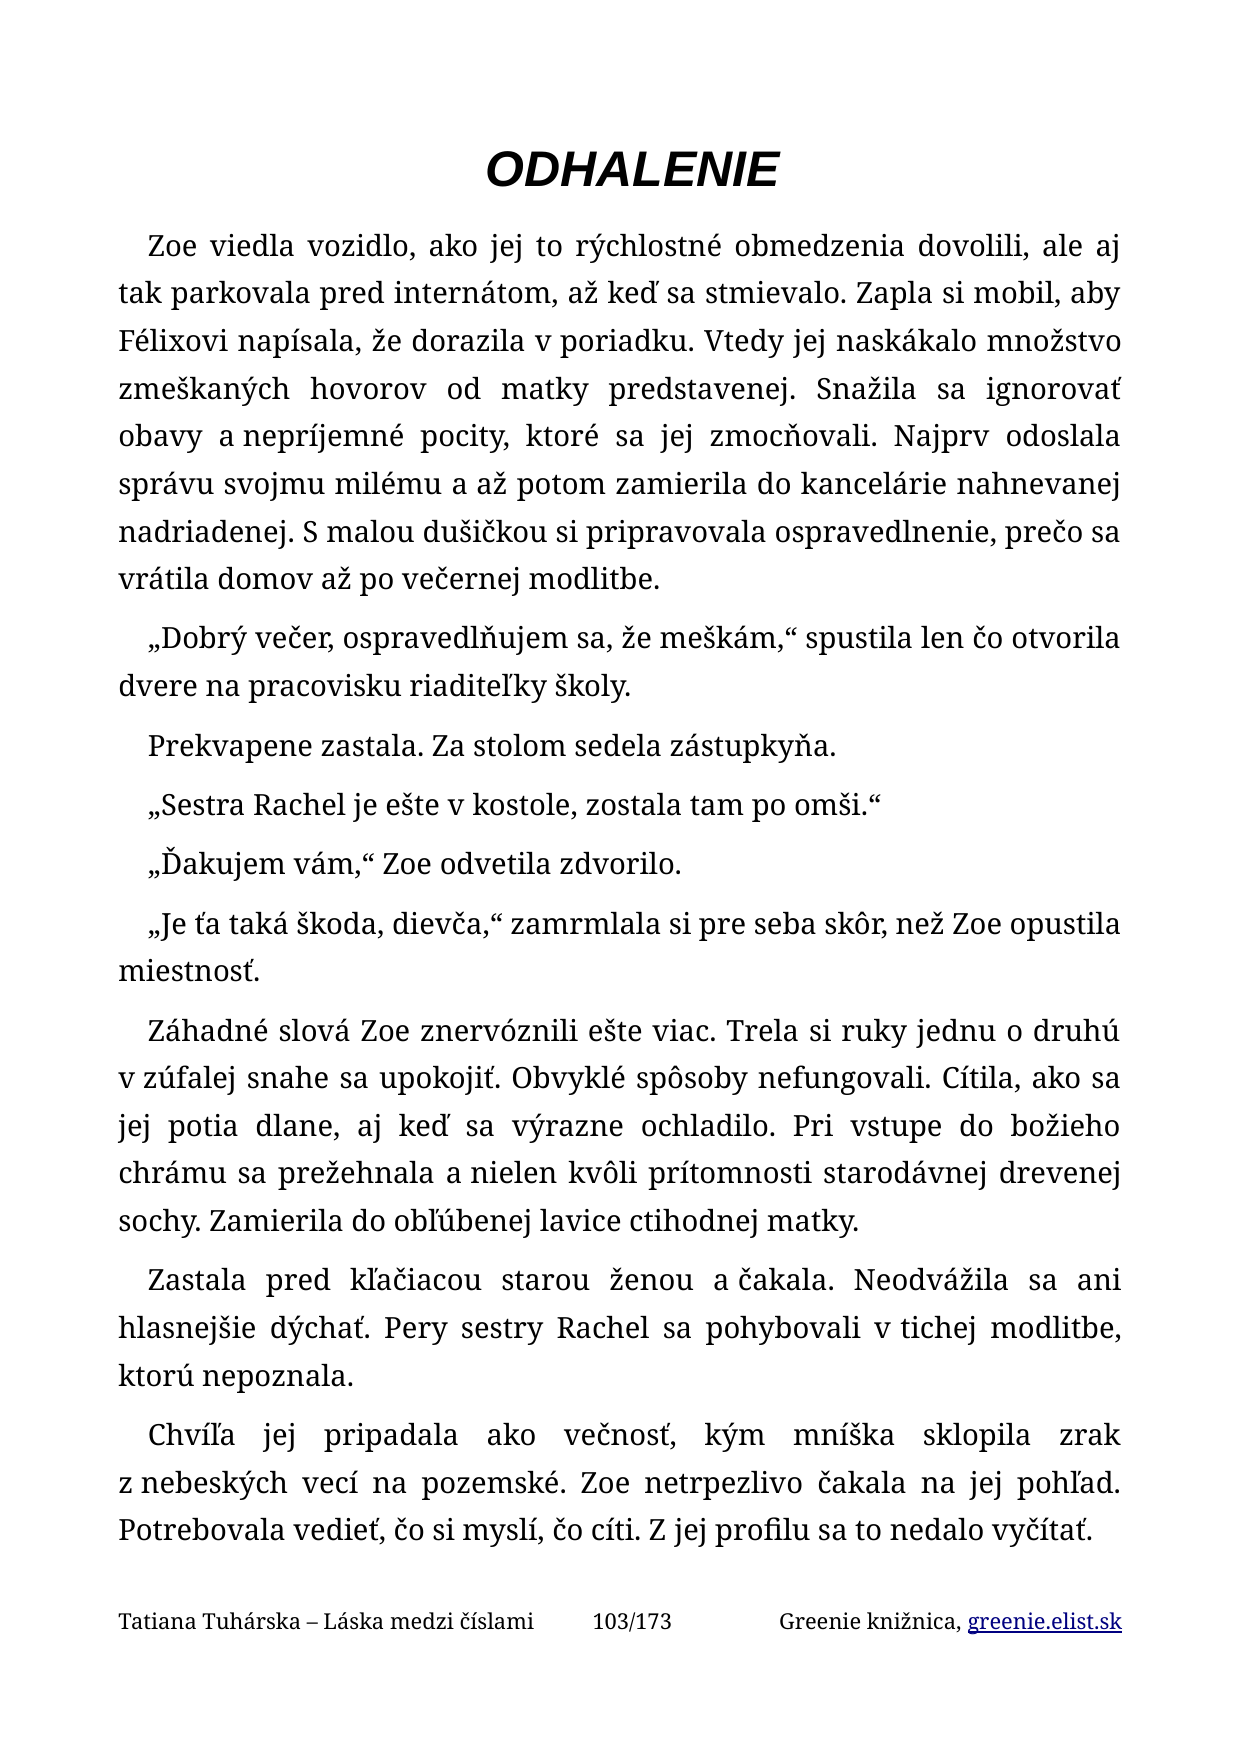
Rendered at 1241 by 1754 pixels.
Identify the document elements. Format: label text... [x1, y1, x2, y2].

text „Dobrý večer, ospravedlňujem sa, že meškám,“ spustila len čo otvorila dvere na pracovisku riaditeľky školy. [118, 618, 1122, 705]
text Prekvapene zastala. Za stolom sedela zástupkyňa. [118, 725, 1122, 764]
subtitle ODHALENIE [148, 139, 1122, 196]
text Chvíľa jej pripadala ako večnosť, kým mníška sklopila zrak z nebeských vecí na pozemské. Zoe netrpezlivo čakala na jej pohľad. Potrebovala vedieť, čo si myslí, čo cíti. Z jej profilu sa to nedalo vyčítať. [118, 1414, 1122, 1549]
text „Je ťa taká škoda, dievča,“ zamrmlala si pre seba skôr, než Zoe opustila miestnosť. [118, 903, 1122, 990]
text „Sestra Rachel je ešte v kostole, zostala tam po omši.“ [118, 784, 1122, 824]
text Záhadné slová Zoe znervóznili ešte viac. Trela si ruky jednu o druhú v zúfalej snahe sa upokojiť. Obvyklé spôsoby nefungovali. Cítila, ako sa jej potia dlane, aj keď sa výrazne ochladilo. Pri vstupe do božieho chrámu sa prežehnala a nielen kvôli prítomnosti starodávnej drevenej sochy. Zamierila do obľúbenej lavice ctihodnej matky. [118, 1010, 1122, 1240]
text „Ďakujem vám,“ Zoe odvetila zdvorilo. [118, 843, 1122, 883]
text Zoe viedla vozidlo, ako jej to rýchlostné obmedzenia dovolili, ale aj tak parkovala pred internátom, až keď sa stmievalo. Zapla si mobil, aby Félixovi napísala, že dorazila v poriadku. Vtedy jej naskákalo množstvo zmeškaných hovorov od matky predstavenej. Snažila sa ignorovať obavy a nepríjemné pocity, ktoré sa jej zmocňovali. Najprv odoslala správu svojmu milému a až potom zamierila do kancelárie nahnevanej nadriadenej. S malou dušičkou si pripravovala ospravedlnenie, prečo sa vrátila domov až po večernej modlitbe. [118, 225, 1122, 598]
text Zastala pred kľačiacou starou ženou a čakala. Neodvážila sa ani hlasnejšie dýchať. Pery sestry Rachel sa pohybovali v tichej modlitbe, ktorú nepoznala. [118, 1260, 1122, 1394]
